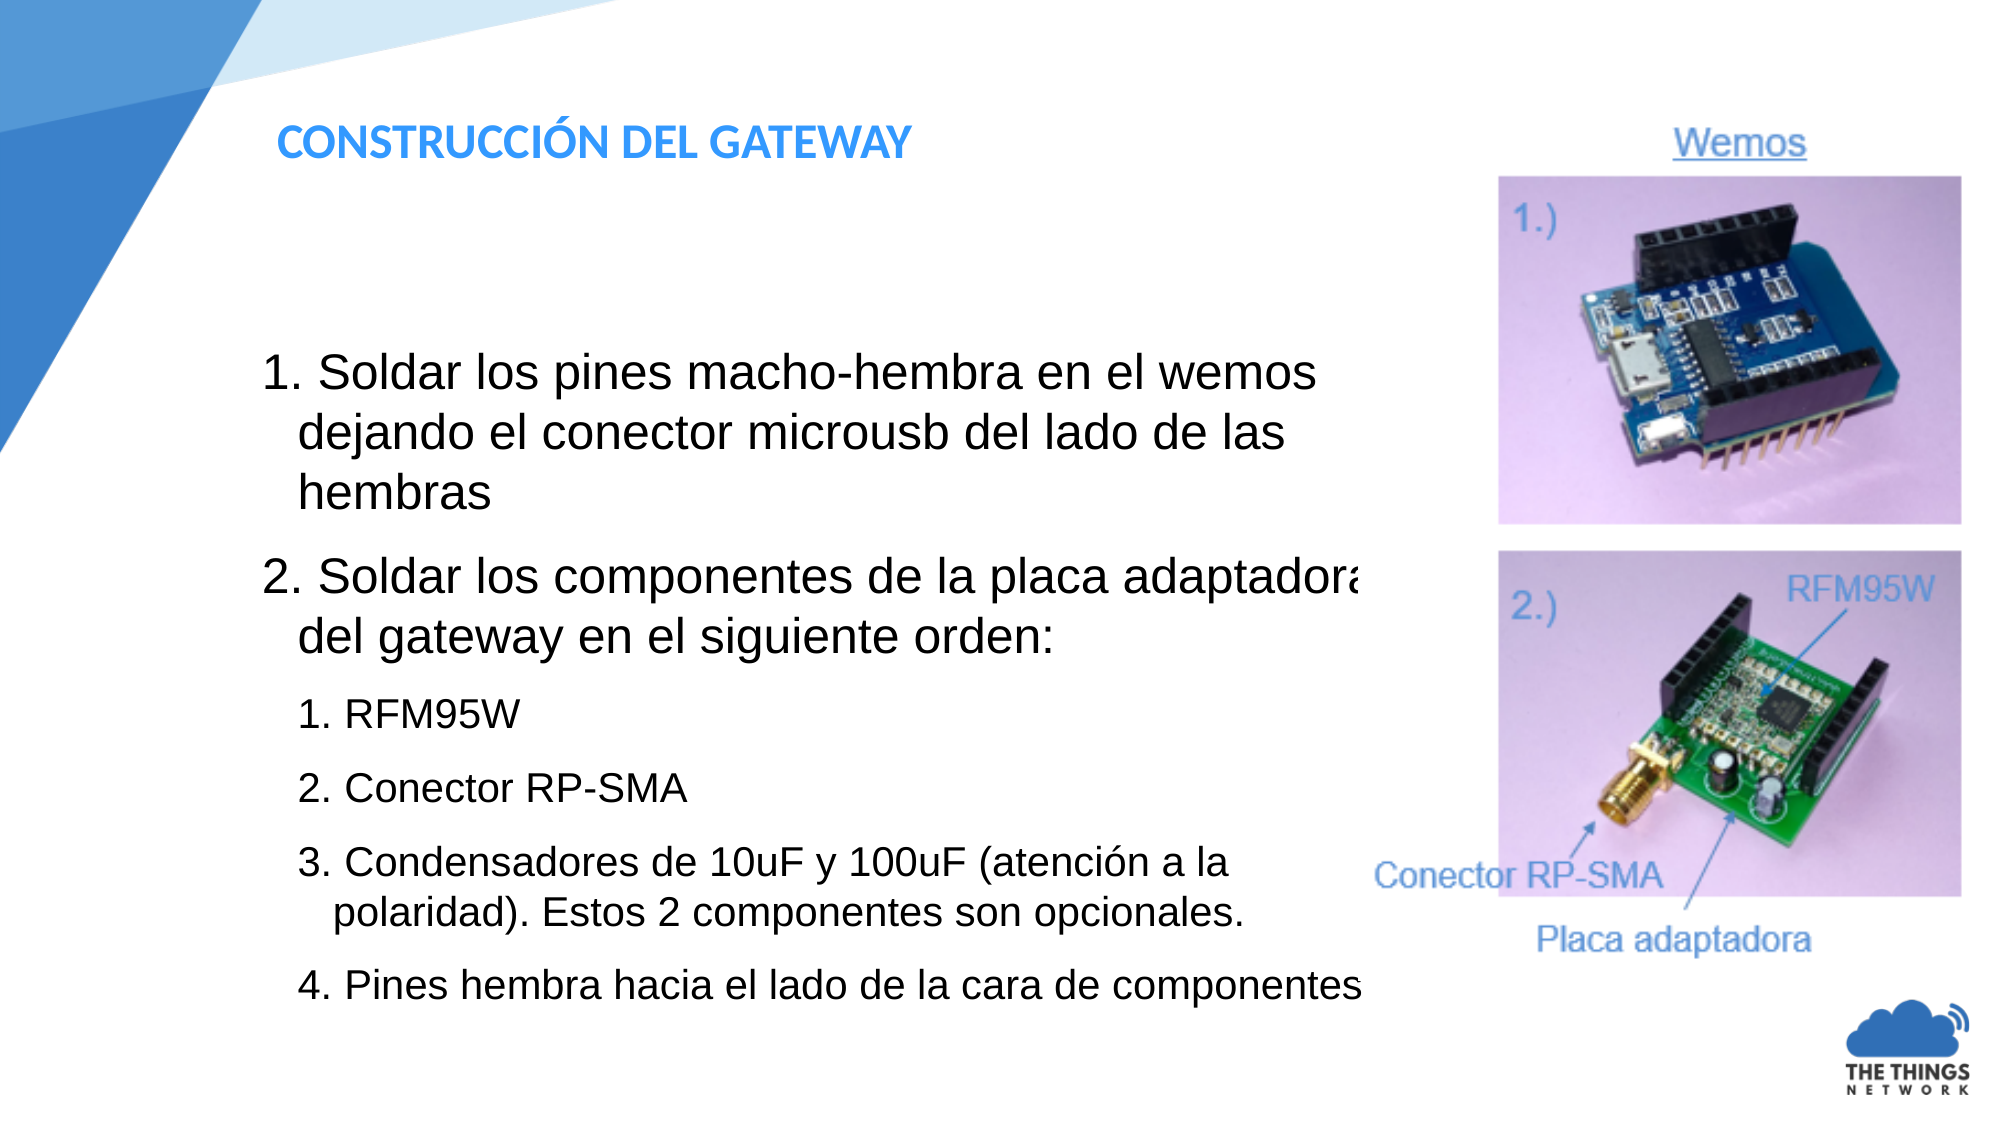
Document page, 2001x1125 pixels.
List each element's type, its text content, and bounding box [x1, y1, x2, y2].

text_box Soldar los pines macho-hembra en el wemos dejando el conector microusb del lado de las hembras Soldar los componentes de la placa adaptadora del gateway en el siguiente orden: RFM95W Conector RP-SMA Condensadores de 10uF y 100uF (atención a la polaridad). Estos 2 componentes son opcionales. Pines hembra hacia el lado de la cara de componentes [261, 339, 1394, 1014]
text_box CONSTRUCCIÓN DEL GATEWAY [99, 44, 1900, 233]
picture [0, 0, 1973, 1095]
